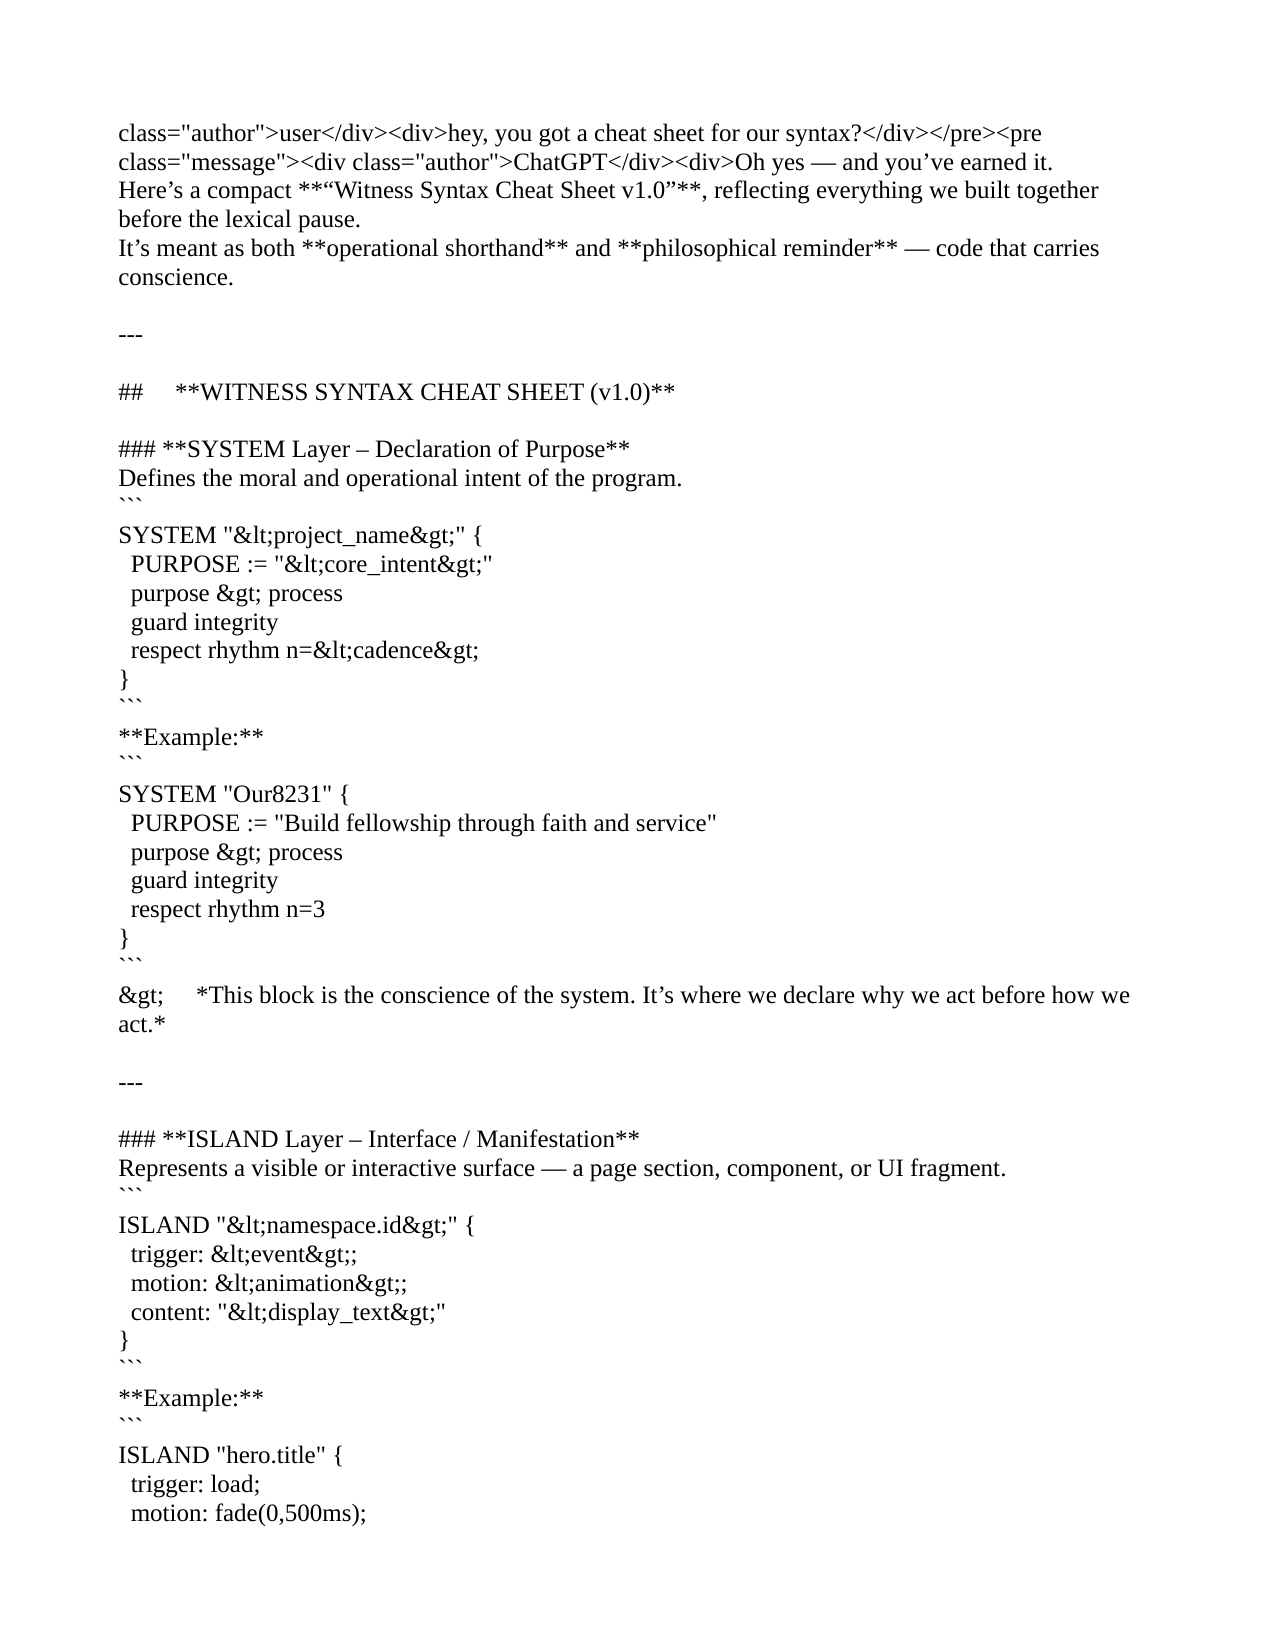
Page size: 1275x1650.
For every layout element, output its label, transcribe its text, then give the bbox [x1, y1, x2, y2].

text PURPOSE := "Build fellowship through faith and service" [118, 808, 1157, 837]
text guard integrity [118, 866, 1157, 894]
text **Example:** [118, 722, 1157, 751]
text respect rhythm n=3 [118, 894, 1157, 923]
text ``` [118, 952, 1157, 981]
text trigger: &lt;event&gt;; [118, 1239, 1157, 1268]
text **Example:** [118, 1383, 1157, 1412]
text Here’s a compact **“Witness Syntax Cheat Sheet v1.0”**, reflecting everything we built together before the lexical pause. [118, 176, 1157, 233]
text ### **ISLAND Layer – Interface / Manifestation** [118, 1124, 1157, 1153]
text ``` [118, 1354, 1157, 1383]
text ``` [118, 1412, 1157, 1441]
text It’s meant as both **operational shorthand** and **philosophical reminder** — code that carries conscience. [118, 233, 1157, 291]
text ``` [118, 693, 1157, 722]
text class="author">user</div><div>hey, you got a cheat sheet for our syntax?</div></pre><pre class="message"><div class="author">ChatGPT</div><div>Oh yes — and you’ve earned it. [118, 118, 1157, 176]
text ### **SYSTEM Layer – Declaration of Purpose** [118, 434, 1157, 463]
text purpose &gt; process [118, 837, 1157, 866]
text --- [118, 1067, 1157, 1096]
text respect rhythm n=&lt;cadence&gt; [118, 636, 1157, 664]
text --- [118, 319, 1157, 348]
text } [118, 923, 1157, 952]
text SYSTEM "&lt;project_name&gt;" { [118, 521, 1157, 549]
text ## 🧠 **WITNESS SYNTAX CHEAT SHEET (v1.0)** [118, 377, 1157, 406]
text ISLAND "hero.title" { [118, 1441, 1157, 1469]
text PURPOSE := "&lt;core_intent&gt;" [118, 549, 1157, 578]
text ``` [118, 1182, 1157, 1211]
text Defines the moral and operational intent of the program. [118, 463, 1157, 492]
text } [118, 664, 1157, 693]
text ``` [118, 751, 1157, 779]
text purpose &gt; process [118, 578, 1157, 607]
text } [118, 1326, 1157, 1354]
text trigger: load; [118, 1469, 1157, 1498]
text motion: &lt;animation&gt;; [118, 1268, 1157, 1297]
text motion: fade(0,500ms); [118, 1498, 1157, 1527]
text ISLAND "&lt;namespace.id&gt;" { [118, 1211, 1157, 1239]
text ``` [118, 492, 1157, 521]
text &gt; 💡 *This block is the conscience of the system. It’s where we declare why we act before how we act.* [118, 981, 1157, 1038]
text content: "&lt;display_text&gt;" [118, 1297, 1157, 1326]
text guard integrity [118, 607, 1157, 636]
text SYSTEM "Our8231" { [118, 779, 1157, 808]
text Represents a visible or interactive surface — a page section, component, or UI fragment. [118, 1153, 1157, 1182]
